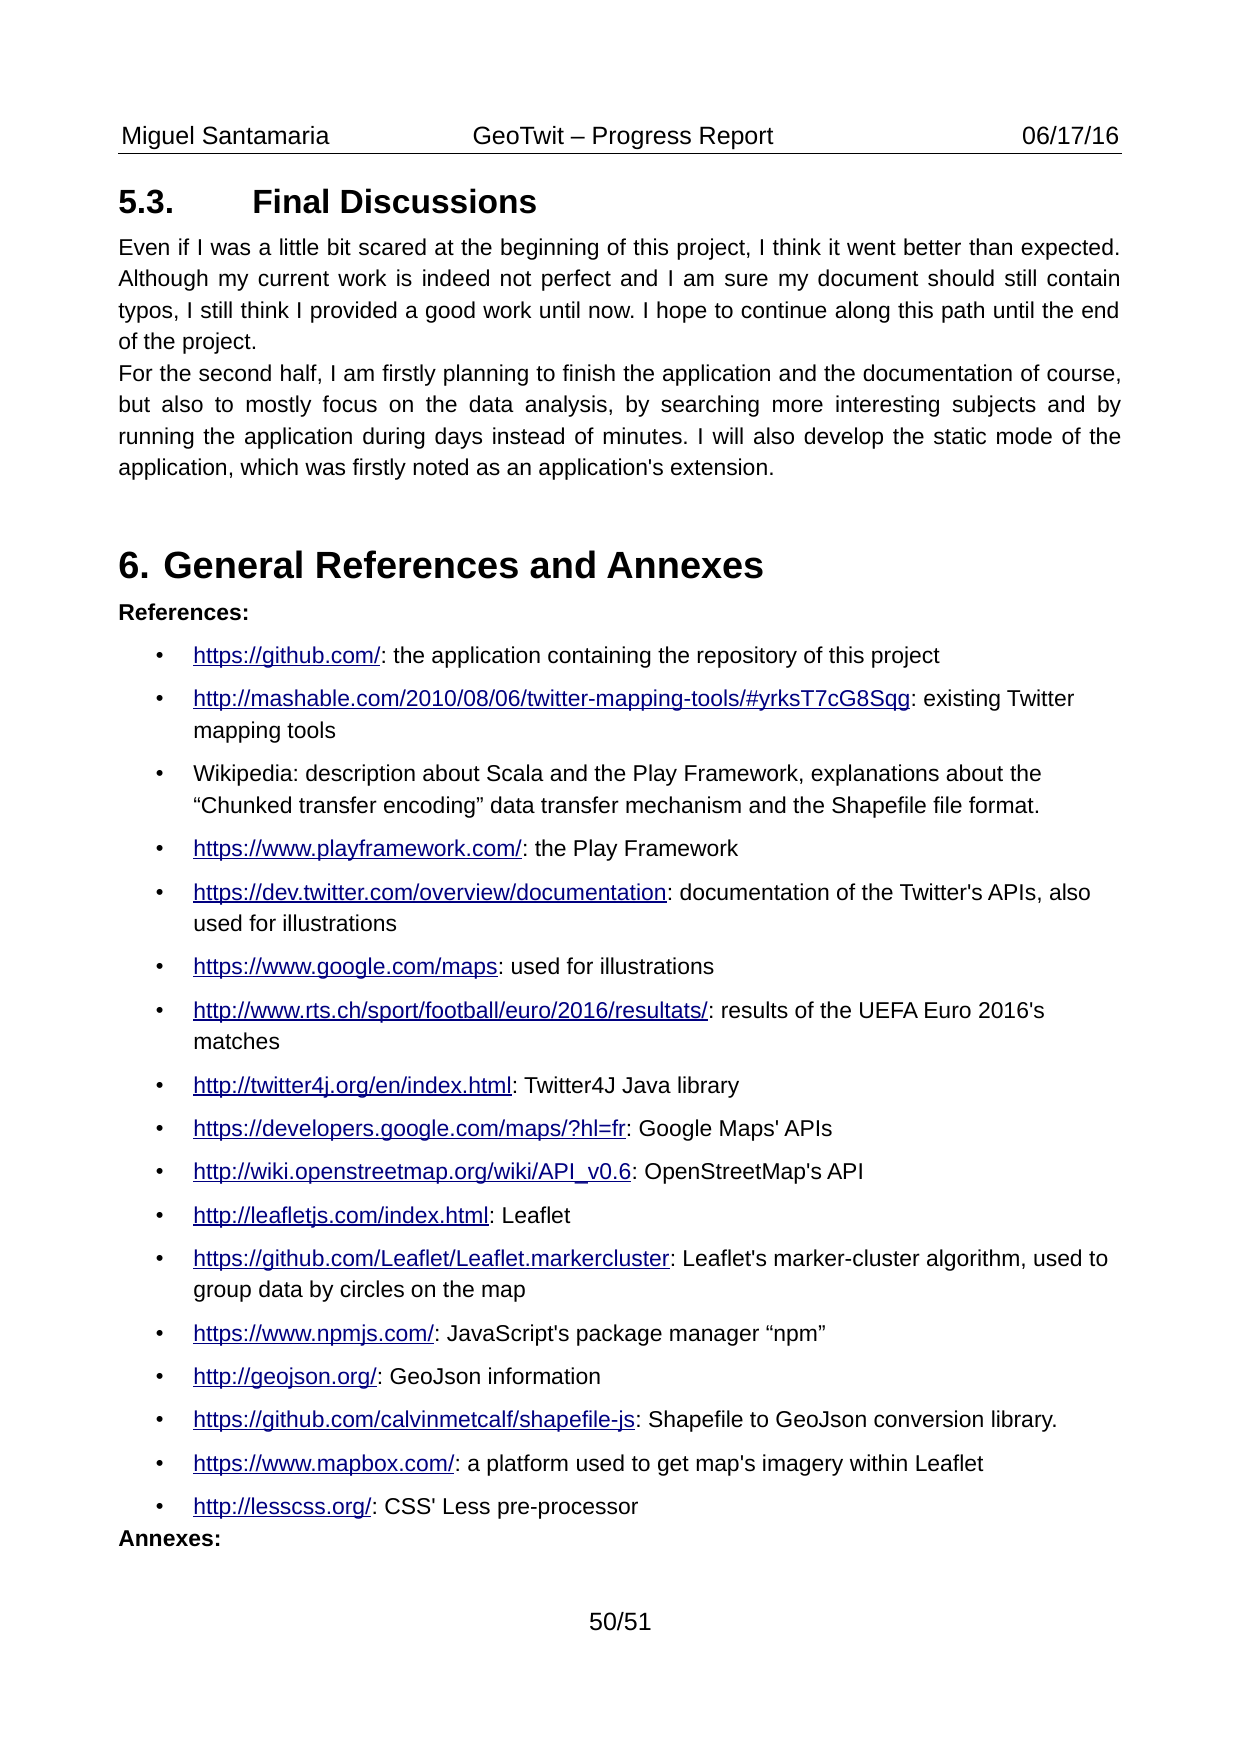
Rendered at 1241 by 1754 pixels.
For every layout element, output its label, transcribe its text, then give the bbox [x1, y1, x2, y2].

list http://twitter4j.org/en/index.html: Twitter4J Java library [156, 1072, 1122, 1098]
list https://www.google.com/maps: used for illustrations [156, 953, 1122, 980]
list https://developers.google.com/maps/?hl=fr: Google Maps' APIs [156, 1115, 1122, 1141]
list http://www.rts.ch/sport/football/euro/2016/resultats/: results of the UEFA Euro 2016's matches [156, 997, 1122, 1054]
list Wikipedia: description about Scala and the Play Framework, explanations about the “Chunked transfer encoding” data transfer mechanism and the Shapefile file format. [156, 760, 1122, 818]
list https://github.com/calvinmetcalf/shapefile-js: Shapefile to GeoJson conversion library. [156, 1406, 1122, 1433]
list http://geojson.org/: GeoJson information [156, 1363, 1122, 1389]
list https://github.com/: the application containing the repository of this project [156, 642, 1122, 668]
text Even if I was a little bit scared at the beginning of this project, I think it went better than expected. Although my current work is indeed not perfect and I am sure my document should still contain typos, I still think I provided a good work until now. I hope to continue along this path until the end of the project. [118, 233, 1122, 354]
list https://github.com/Leaflet/Leaflet.markercluster: Leaflet's marker-cluster algorithm, used to group data by circles on the map [156, 1245, 1122, 1303]
text For the second half, I am firstly planning to finish the application and the documentation of course, but also to mostly focus on the data analysis, by searching more interesting subjects and by running the application during days instead of minutes. I will also develop the static mode of the application, which was firstly noted as an application's extension. [118, 360, 1122, 481]
list https://www.npmjs.com/: JavaScript's package manager “npm” [156, 1320, 1122, 1346]
list http://leafletjs.com/index.html: Leaflet [156, 1202, 1122, 1228]
list http://mashable.com/2010/08/06/twitter-mapping-tools/#yrksT7cG8Sqg: existing Twitter mapping tools [156, 685, 1122, 743]
subtitle Final Discussions [118, 182, 1122, 221]
list http://lesscss.org/: CSS' Less pre-processor [156, 1493, 1122, 1519]
text Annexes: [118, 1525, 1122, 1551]
list https://www.playframework.com/: the Play Framework [156, 835, 1122, 861]
list https://www.mapbox.com/: a platform used to get map's imagery within Leaflet [156, 1450, 1122, 1476]
subtitle General References and Annexes [118, 542, 1122, 586]
list https://dev.twitter.com/overview/documentation: documentation of the Twitter's APIs, also used for illustrations [156, 878, 1122, 936]
list http://wiki.openstreetmap.org/wiki/API_v0.6: OpenStreetMap's API [156, 1158, 1122, 1184]
text References: [118, 599, 1122, 625]
